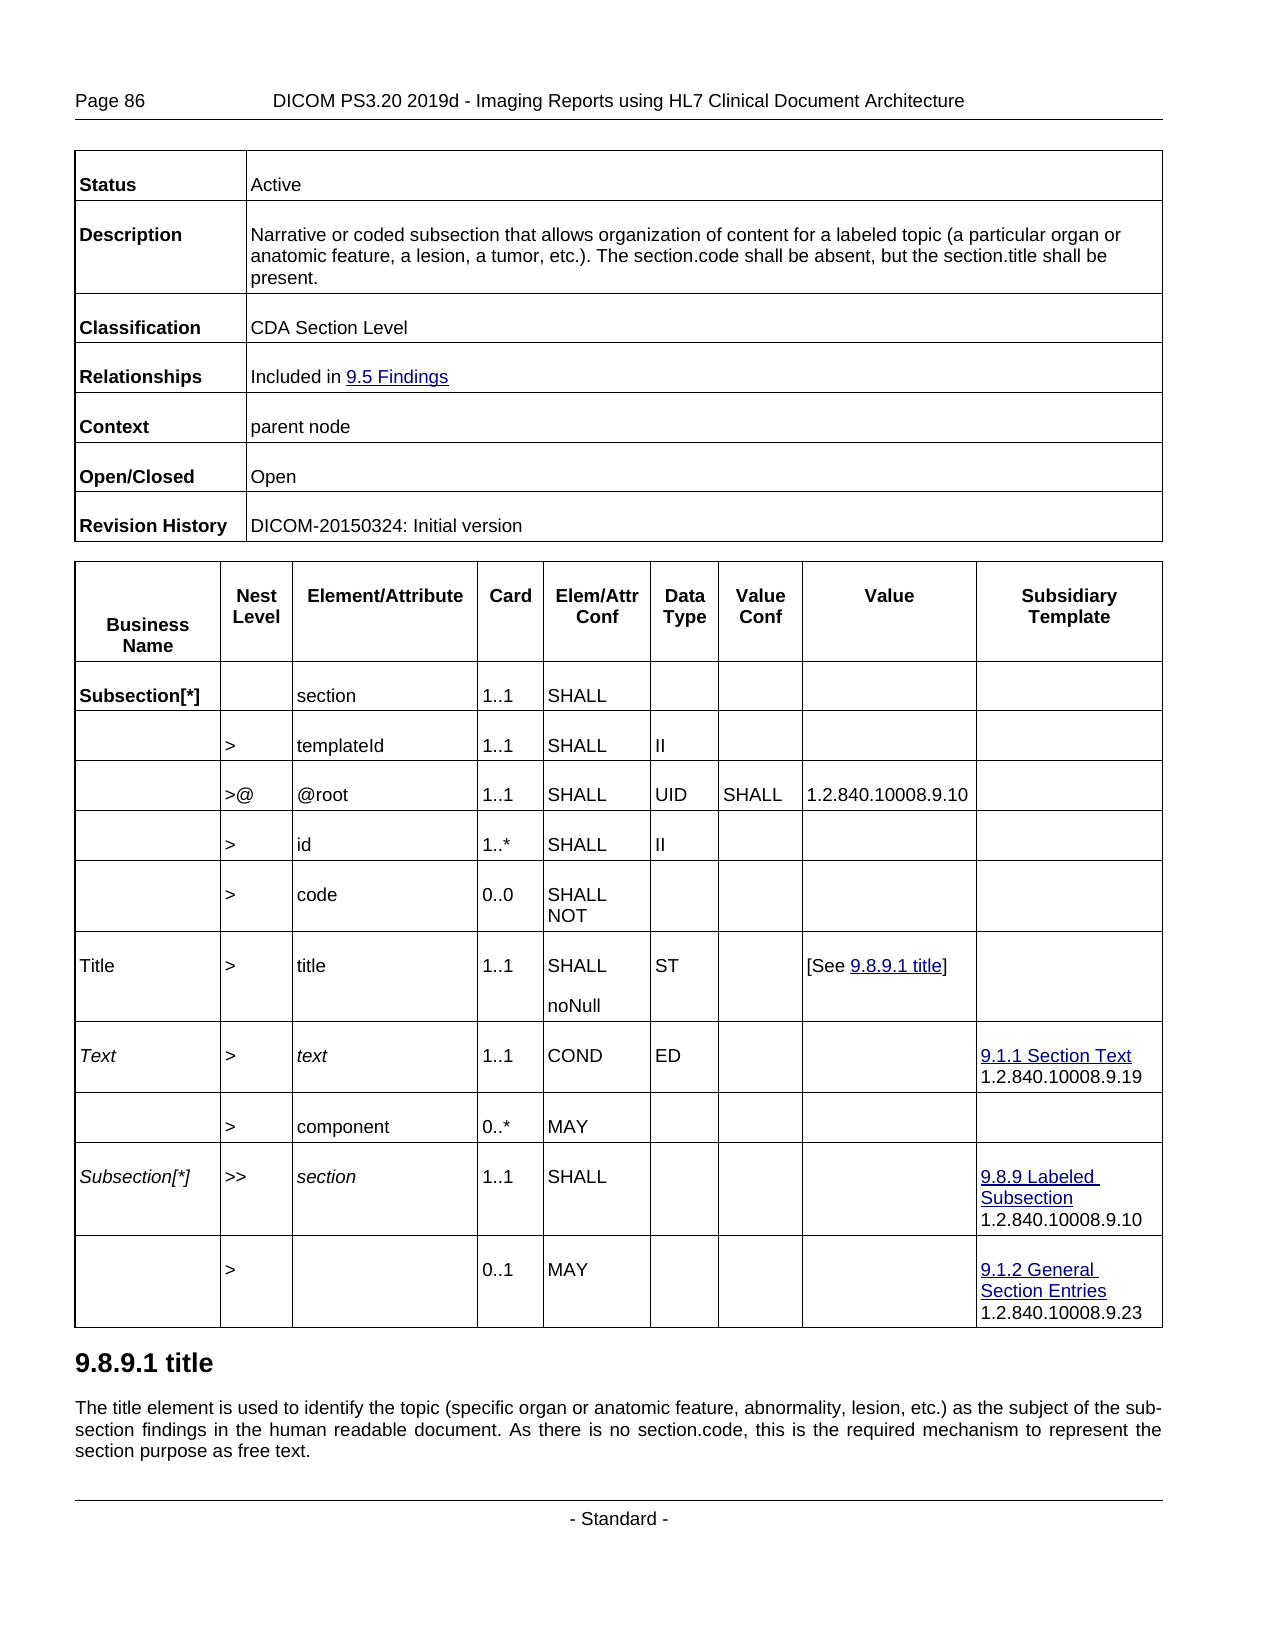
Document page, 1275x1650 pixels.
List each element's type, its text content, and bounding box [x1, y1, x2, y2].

table_cell [651, 1236, 718, 1327]
table_cell Relationships [76, 343, 246, 392]
table_cell [293, 1236, 477, 1327]
text 9.8.9.1 title [75, 1347, 1162, 1378]
table_cell MAY [544, 1236, 650, 1327]
table_cell Status [76, 151, 246, 200]
table_cell [977, 711, 1162, 760]
table_cell COND [544, 1022, 650, 1092]
table_cell > [221, 861, 292, 931]
table_cell 1..1 [478, 761, 543, 810]
table_header Data Type [651, 562, 718, 661]
table_cell [76, 711, 220, 760]
table_cell 1..1 [478, 932, 543, 1021]
table_cell 0..* [478, 1093, 543, 1142]
table_cell [719, 861, 802, 931]
table_cell SHALL [544, 662, 650, 710]
table_cell 1..1 [478, 662, 543, 710]
table_cell > [221, 1236, 292, 1327]
table_cell code [293, 861, 477, 931]
table_header Value Conf [719, 562, 802, 661]
table_cell 0..0 [478, 861, 543, 931]
table_cell Narrative or coded subsection that allows organization of content for a labeled topic (a particular organ or anatomic feature, a lesion, a tumor, etc.). The section.code shall be absent, but the section.title shall be present. [247, 201, 1162, 292]
table_cell Revision History [76, 492, 246, 541]
table_cell [803, 811, 976, 859]
table_cell [977, 761, 1162, 810]
table_cell 1..* [478, 811, 543, 859]
table_cell section [293, 1143, 477, 1234]
table_cell [719, 1093, 802, 1142]
table_cell Subsection[*] [76, 662, 220, 710]
table_cell [803, 861, 976, 931]
table_cell II [651, 711, 718, 760]
table_cell [977, 811, 1162, 859]
table_cell [76, 1236, 220, 1327]
table_cell [76, 861, 220, 931]
table_cell 9.1.2 General Section Entries 1.2.840.10008.9.23 [977, 1236, 1162, 1327]
table_cell [977, 662, 1162, 710]
table_cell Open [247, 443, 1162, 491]
table_cell [76, 811, 220, 859]
table_header Business Name [76, 562, 220, 661]
table_cell SHALL [544, 711, 650, 760]
table_cell template​Id [293, 711, 477, 760]
table_cell 1..1 [478, 1022, 543, 1092]
table_cell Active [247, 151, 1162, 200]
table_cell [651, 861, 718, 931]
table_cell Title [76, 932, 220, 1021]
table_cell [803, 1022, 976, 1092]
table_cell Subsection[*] [76, 1143, 220, 1234]
table_cell SHALL [544, 811, 650, 859]
table_cell UID [651, 761, 718, 810]
table_cell II [651, 811, 718, 859]
table_cell component [293, 1093, 477, 1142]
table_cell 1..1 [478, 1143, 543, 1234]
table_header Value [803, 562, 976, 661]
table_header Elem/Attr Conf [544, 562, 650, 661]
table_cell [803, 662, 976, 710]
table_cell [803, 1143, 976, 1234]
table_header Nest Level [221, 562, 292, 661]
table_cell [76, 1093, 220, 1142]
table_cell 9.8.9 Labeled Subsection 1.2.840.10008.9.10 [977, 1143, 1162, 1234]
table_cell 1..1 [478, 711, 543, 760]
table_cell >@ [221, 761, 292, 810]
table_cell Context [76, 393, 246, 442]
table_cell [221, 662, 292, 710]
table_cell @root [293, 761, 477, 810]
table_cell [803, 711, 976, 760]
table_cell [719, 932, 802, 1021]
table_cell [803, 1093, 976, 1142]
table_cell >> [221, 1143, 292, 1234]
table_cell ED [651, 1022, 718, 1092]
table_cell [803, 1236, 976, 1327]
table_header Subsidiary Template [977, 562, 1162, 661]
table_cell [977, 932, 1162, 1021]
table_cell > [221, 711, 292, 760]
table_cell Classification [76, 294, 246, 342]
table_cell section [293, 662, 477, 710]
table_cell [651, 662, 718, 710]
table_cell [See 9.8.9.1 title] [803, 932, 976, 1021]
table_cell ST [651, 932, 718, 1021]
table_cell [719, 1143, 802, 1234]
table_cell > [221, 1093, 292, 1142]
table_cell [977, 861, 1162, 931]
table_cell CDA Section Level [247, 294, 1162, 342]
table_cell [719, 1022, 802, 1092]
table_cell SHALL no​Null [544, 932, 650, 1021]
table_cell [719, 1236, 802, 1327]
table_cell parent node [247, 393, 1162, 442]
table_cell DICOM-20150324: Initial version [247, 492, 1162, 541]
table_cell MAY [544, 1093, 650, 1142]
table_cell [76, 761, 220, 810]
table_cell 0..1 [478, 1236, 543, 1327]
table_cell SHALL NOT [544, 861, 650, 931]
table_cell [719, 711, 802, 760]
table_cell Text [76, 1022, 220, 1092]
text The title element is used to identify the topic (specific organ or anatomic feature, abnormality, lesion, etc.) as the subject of the sub-section findings in the human readable document. As there is no section.code, this is the required mechanism to represent the section purpose as free text. [75, 1397, 1162, 1462]
table_cell 1.2.840.10008.9.10 [803, 761, 976, 810]
table_cell > [221, 932, 292, 1021]
table_cell [651, 1093, 718, 1142]
table_cell SHALL [544, 761, 650, 810]
table_cell [719, 662, 802, 710]
table_cell [719, 811, 802, 859]
table_cell Description [76, 201, 246, 292]
table_cell id [293, 811, 477, 859]
table_cell text [293, 1022, 477, 1092]
table_cell title [293, 932, 477, 1021]
table_cell [651, 1143, 718, 1234]
table_header Card [478, 562, 543, 661]
table_cell [977, 1093, 1162, 1142]
table_cell Open/Closed [76, 443, 246, 491]
table_cell > [221, 1022, 292, 1092]
table_cell SHALL [719, 761, 802, 810]
table_cell 9.1.1 Section Text 1.2.840.10008.9.19 [977, 1022, 1162, 1092]
table_cell SHALL [544, 1143, 650, 1234]
table_cell Included in 9.5 Findings [247, 343, 1162, 392]
table_cell > [221, 811, 292, 859]
table_header Element/​Attribute [293, 562, 477, 661]
